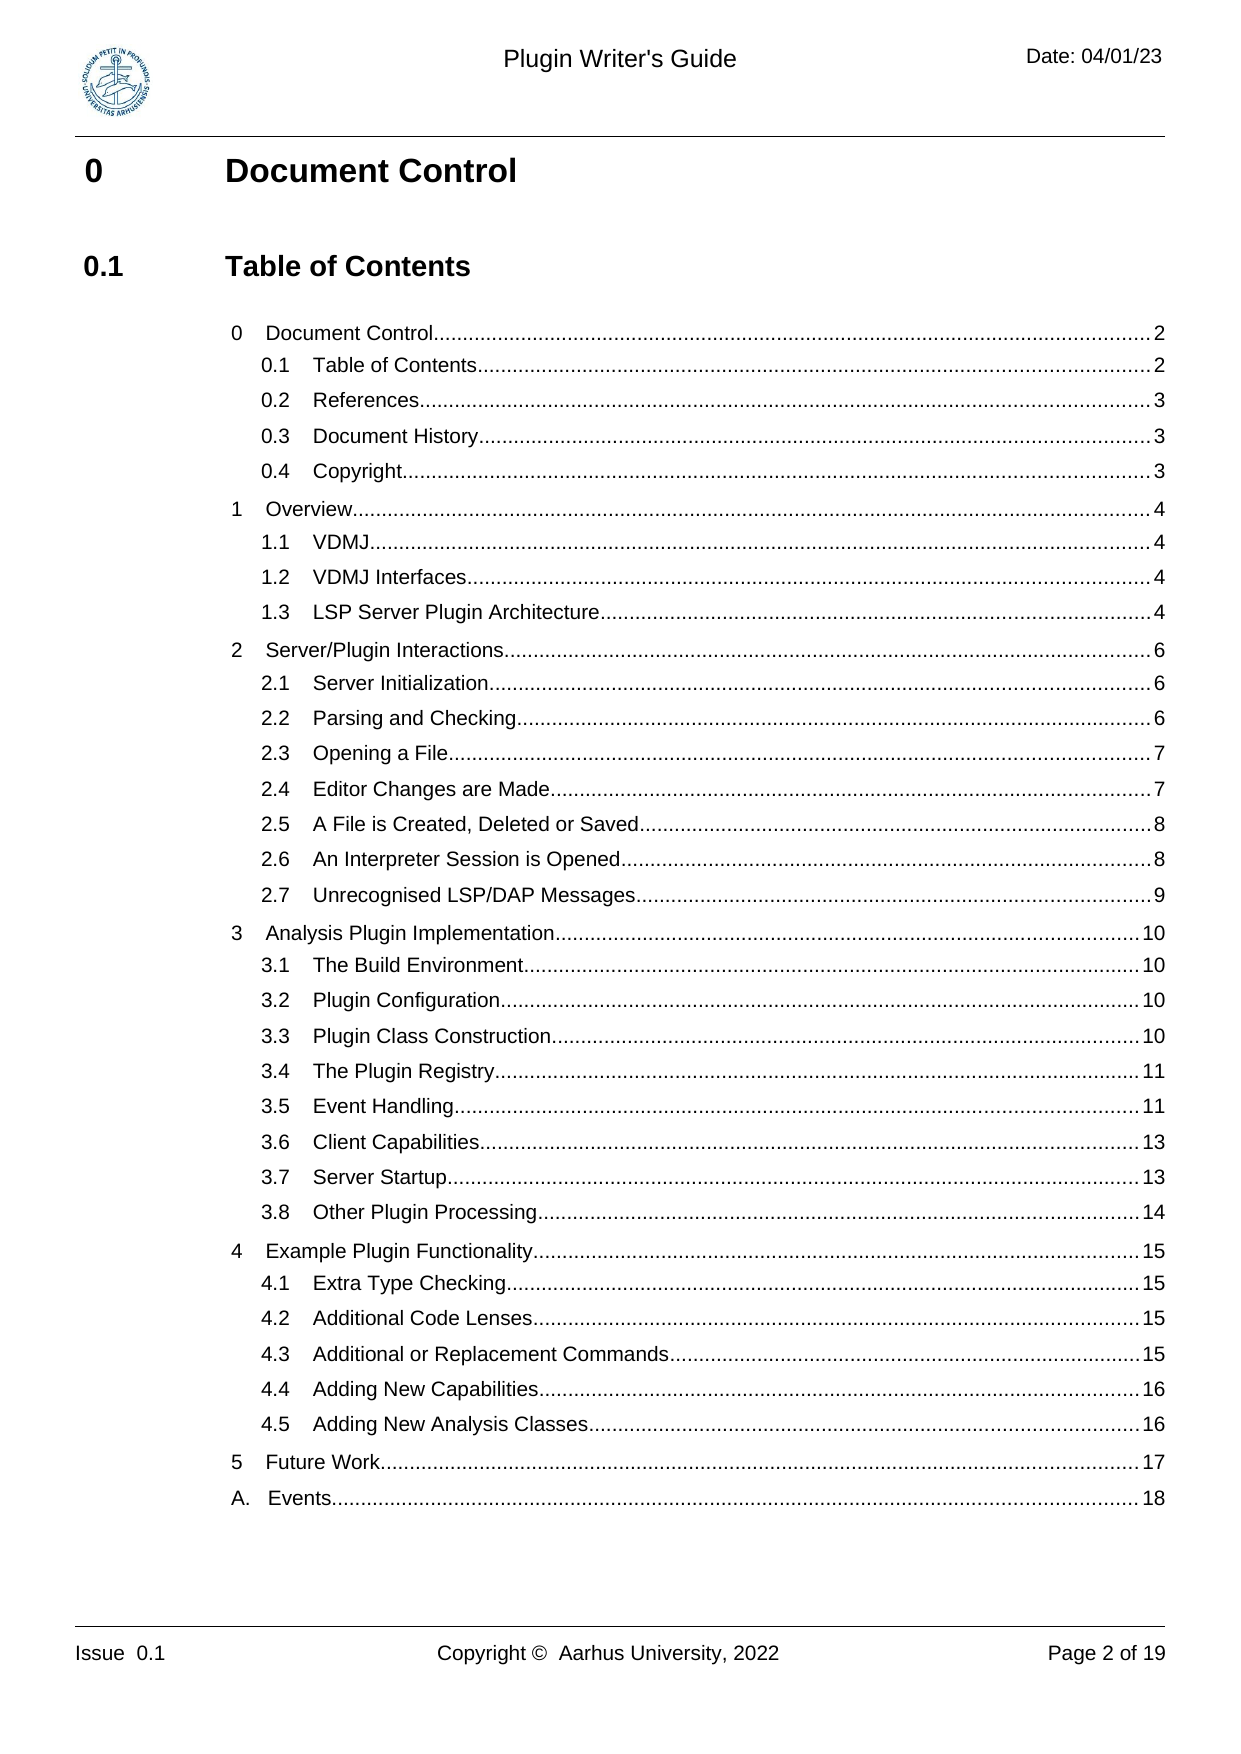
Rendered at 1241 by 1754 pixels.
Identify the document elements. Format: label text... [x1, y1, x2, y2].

text 2.5 A File is Created, Deleted or Saved 8 [255, 813, 1165, 836]
text 3.6 Client Capabilities 13 [255, 1130, 1165, 1153]
text 2.2 Parsing and Checking 6 [255, 707, 1165, 730]
text A. Events 18 [225, 1486, 1165, 1509]
text 2.1 Server Initialization 6 [255, 671, 1165, 694]
text 1.3 LSP Server Plugin Architecture 4 [255, 601, 1165, 624]
text 3.8 Other Plugin Processing 14 [255, 1201, 1165, 1224]
subtitle Document Control [75, 152, 1165, 190]
text 2 Server/Plugin Interactions 6 [225, 639, 1165, 662]
text 2.4 Editor Changes are Made 7 [255, 777, 1165, 801]
text 0.4 Copyright 3 [255, 460, 1165, 483]
text 0.1 Table of Contents 2 [255, 354, 1165, 377]
text 3.2 Plugin Configuration 10 [255, 989, 1165, 1012]
text 1 Overview 4 [225, 498, 1165, 521]
text 3.3 Plugin Class Construction 10 [255, 1024, 1165, 1048]
text 1.1 VDMJ 4 [255, 530, 1165, 553]
text 4.2 Additional Code Lenses 15 [255, 1307, 1165, 1330]
text 3.5 Event Handling 11 [255, 1095, 1165, 1118]
text 3.7 Server Startup 13 [255, 1166, 1165, 1189]
text 5 Future Work 17 [225, 1451, 1165, 1474]
text 4.4 Adding New Capabilities 16 [255, 1377, 1165, 1401]
text 0.2 References 3 [255, 389, 1165, 412]
text 4.5 Adding New Analysis Classes 16 [255, 1413, 1165, 1436]
text 3 Analysis Plugin Implementation 10 [225, 921, 1165, 945]
text 3.1 The Build Environment 10 [255, 954, 1165, 977]
text 0 Document Control 2 [225, 321, 1165, 345]
text 2.6 An Interpreter Session is Opened 8 [255, 848, 1165, 871]
picture [78, 44, 153, 120]
text 4.1 Extra Type Checking 15 [255, 1271, 1165, 1295]
text 4 Example Plugin Functionality 15 [225, 1239, 1165, 1262]
text 2.7 Unrecognised LSP/DAP Messages 9 [255, 883, 1165, 906]
text 2.3 Opening a File 7 [255, 742, 1165, 765]
text 4.3 Additional or Replacement Commands 15 [255, 1342, 1165, 1365]
text 1.2 VDMJ Interfaces 4 [255, 566, 1165, 589]
subtitle Table of Contents [75, 250, 1165, 282]
text 0.3 Document History 3 [255, 424, 1165, 448]
text 3.4 The Plugin Registry 11 [255, 1060, 1165, 1083]
